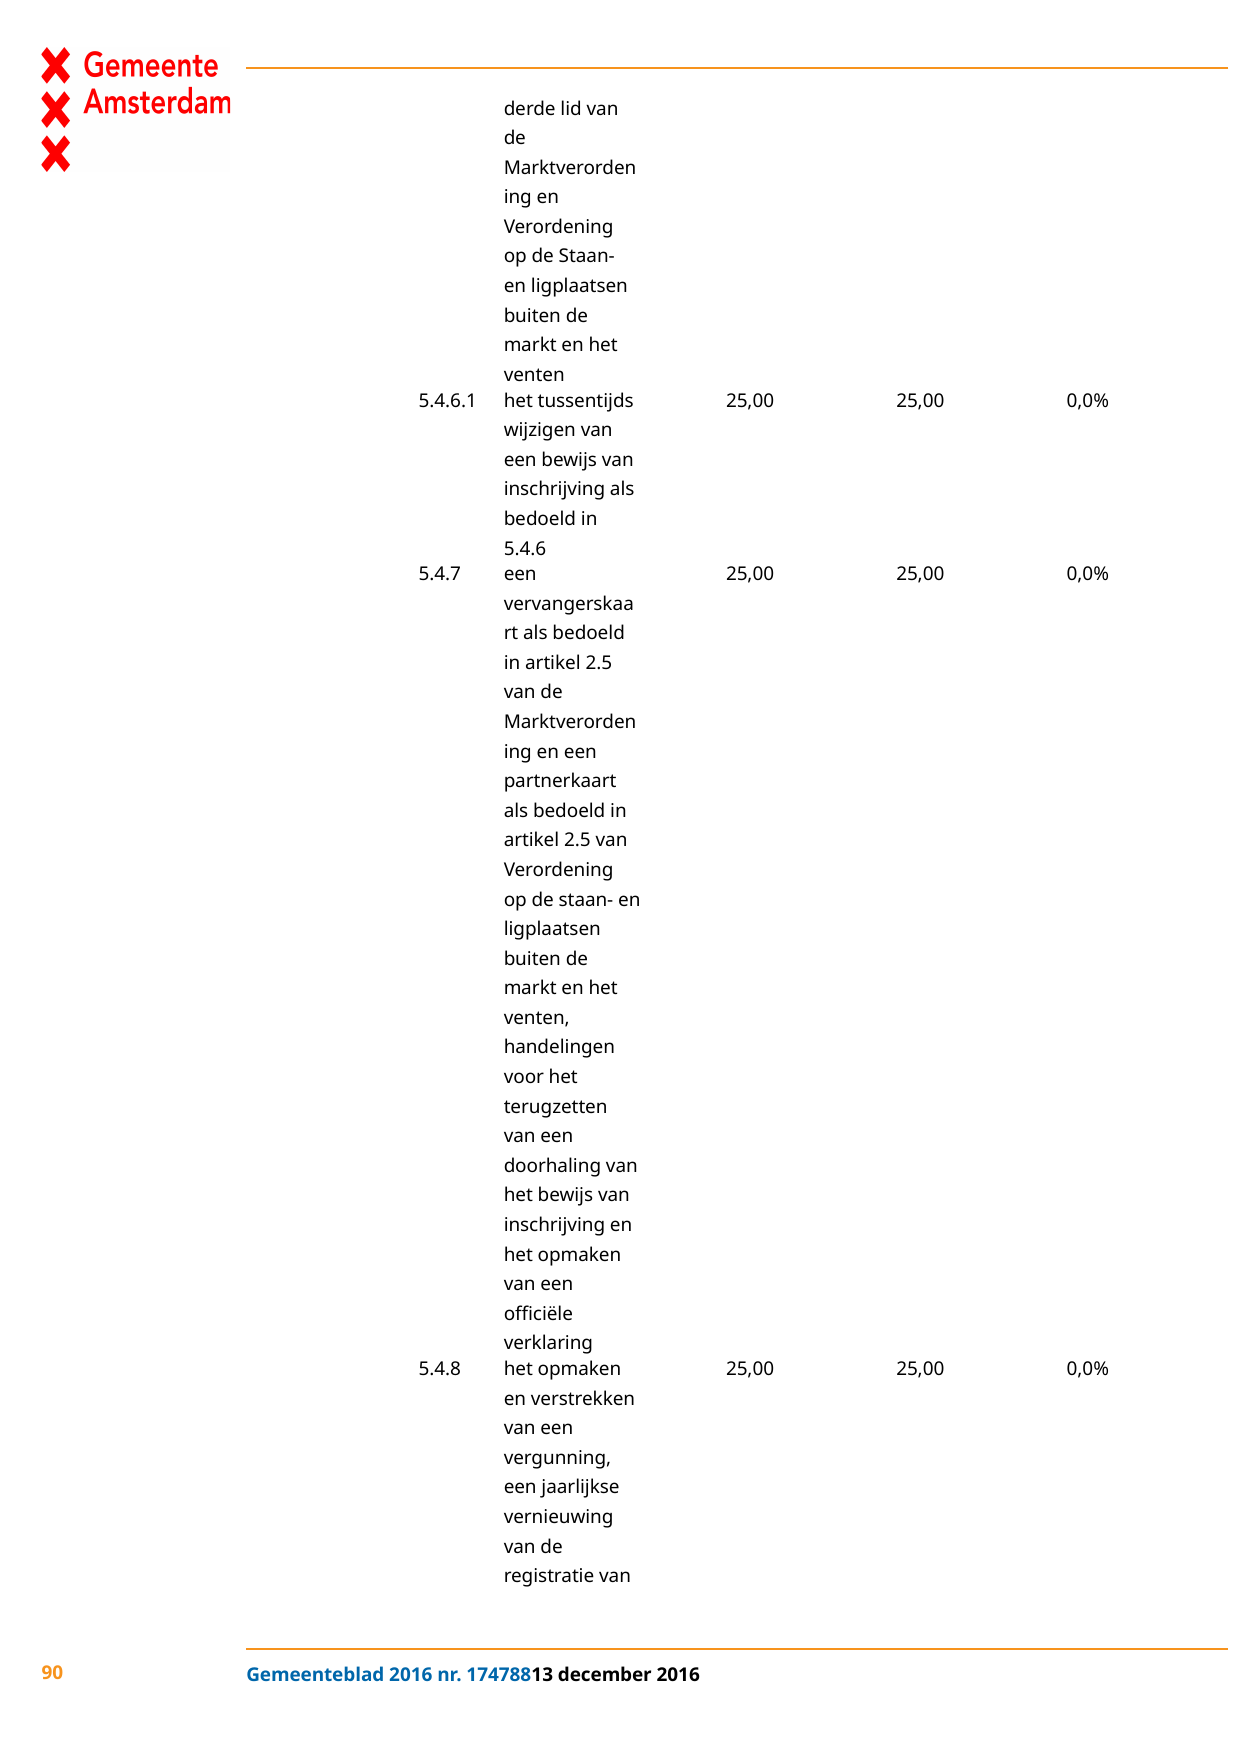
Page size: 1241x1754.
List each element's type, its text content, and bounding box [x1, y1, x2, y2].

table_cell 25,00 [726, 387, 811, 560]
table_cell [726, 95, 811, 387]
table_cell 25,00 [896, 560, 981, 1355]
table_cell [333, 387, 418, 560]
table_cell [811, 560, 896, 1355]
table_cell [641, 95, 726, 387]
table_cell het tussentijds wijzigen van een bewijs van inschrijving als bedoeld in 5.4.6 [504, 387, 641, 560]
table_cell [333, 95, 418, 387]
table_cell [248, 387, 333, 560]
table_cell [248, 560, 333, 1355]
table_cell [418, 95, 503, 387]
table_cell 25,00 [896, 387, 981, 560]
table_cell [896, 95, 981, 387]
table_cell [333, 1355, 418, 1588]
table_cell 5.4.6.1 [418, 387, 503, 560]
table_cell [981, 95, 1066, 387]
table_cell 5.4.7 [418, 560, 503, 1355]
table_cell [981, 387, 1066, 560]
table_cell [333, 560, 418, 1355]
table_cell [641, 560, 726, 1355]
table_cell 0,0% [1066, 560, 1152, 1355]
table_cell een vervangerskaart als bedoeld in artikel 2.5 van de Marktverordening en een partnerkaart als bedoeld in artikel 2.5 van Verordening op de staan- en ligplaatsen buiten de markt en het venten, handelingen voor het terugzetten van een doorhaling van het bewijs van inschrijving en het opmaken van een officiële verklaring [504, 560, 641, 1355]
table_cell [1066, 95, 1152, 387]
table_cell [981, 560, 1066, 1355]
picture [41, 47, 231, 172]
table_cell [811, 95, 896, 387]
table_cell 0,0% [1066, 1355, 1152, 1588]
table_cell [641, 387, 726, 560]
table_cell 0,0% [1066, 387, 1152, 560]
table_cell [248, 1355, 333, 1588]
table_cell 25,00 [896, 1355, 981, 1588]
table_cell 5.4.8 [418, 1355, 503, 1588]
table_cell [811, 1355, 896, 1588]
table_cell [248, 95, 333, 387]
table_cell [641, 1355, 726, 1588]
table_cell [811, 387, 896, 560]
table_cell het opmaken en verstrekken van een vergunning, een jaarlijkse vernieuwing van de registratie van [504, 1355, 641, 1588]
table_cell [981, 1355, 1066, 1588]
table_cell derde lid van de Marktverordening en Verordening op de Staan- en ligplaatsen buiten de markt en het venten [504, 95, 641, 387]
table_cell 25,00 [726, 560, 811, 1355]
table_cell 25,00 [726, 1355, 811, 1588]
